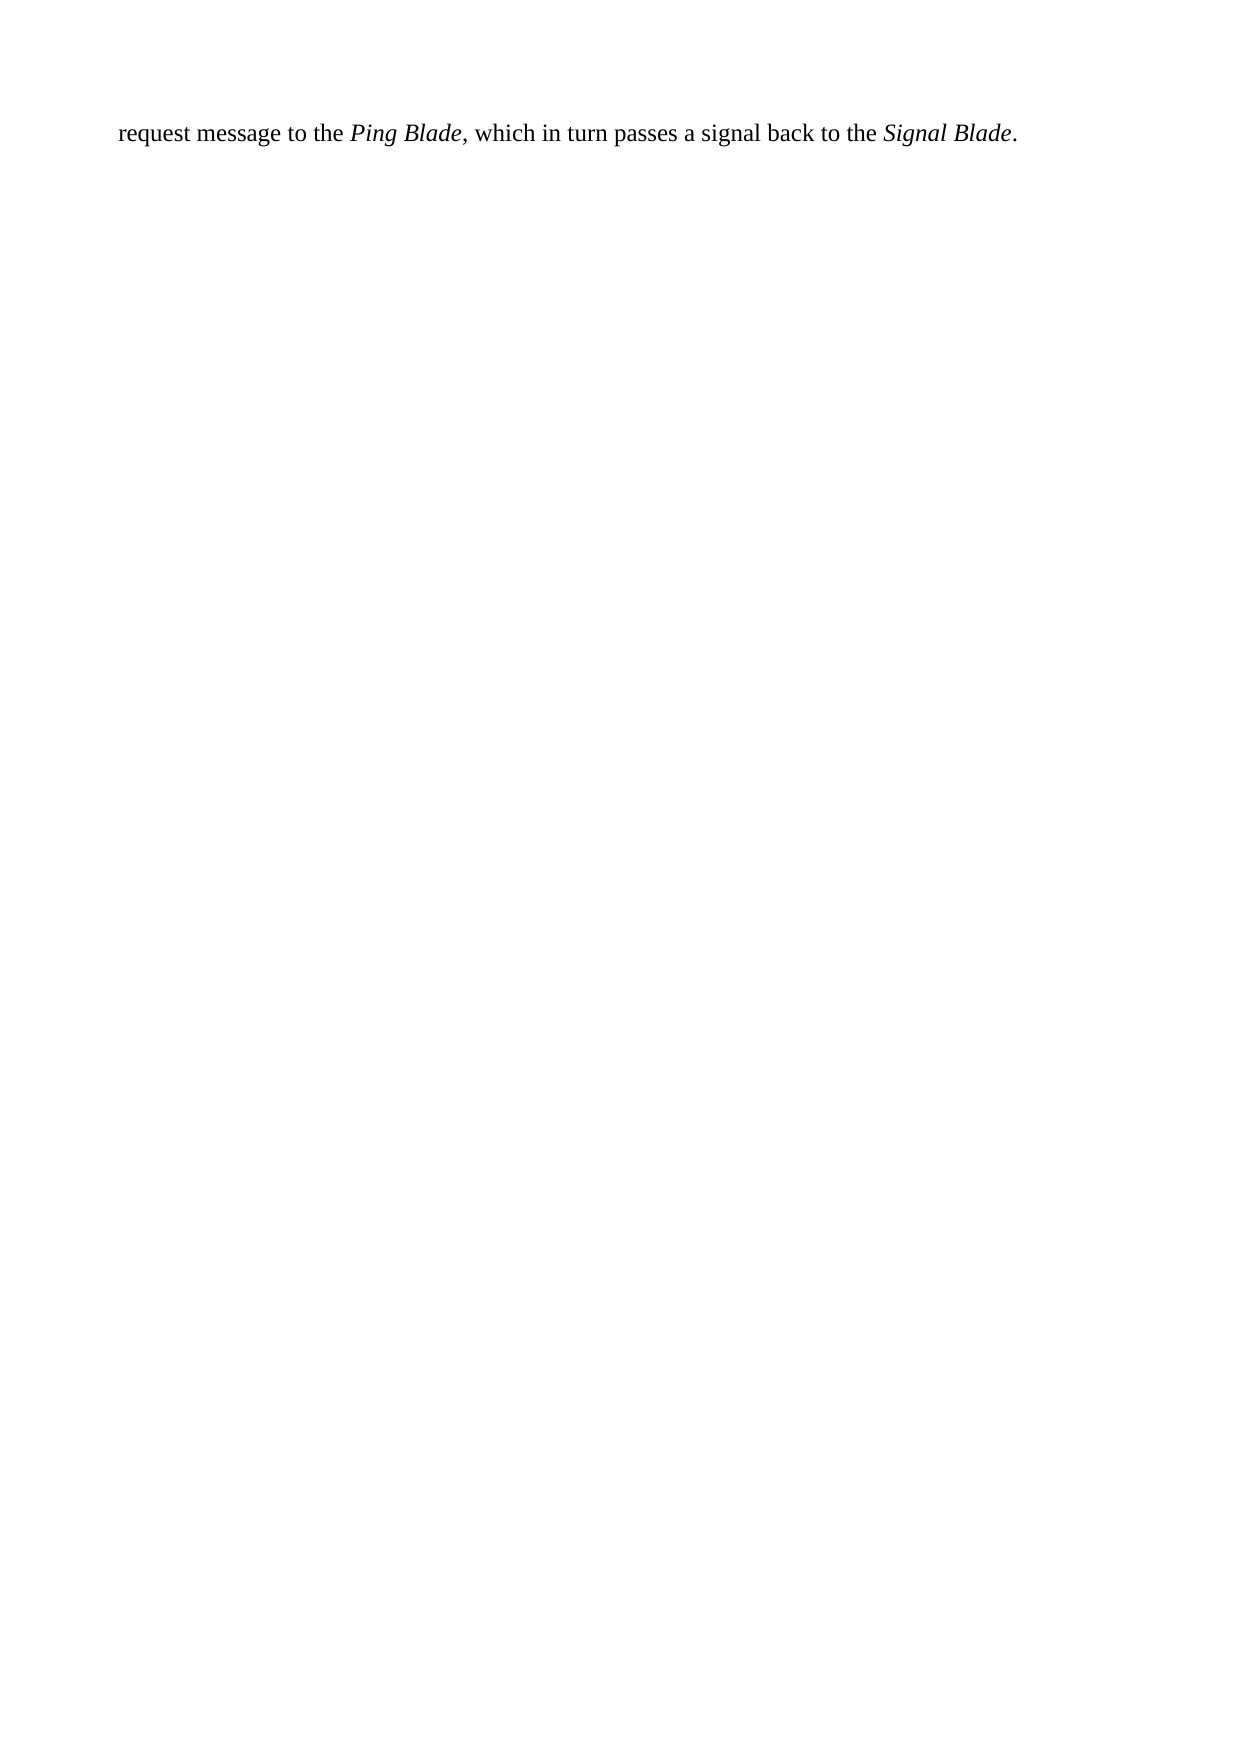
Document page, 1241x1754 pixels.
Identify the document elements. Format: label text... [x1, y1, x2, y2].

text request message to the Ping Blade, which in turn passes a signal back to the Signal Blade. [118, 118, 1122, 147]
